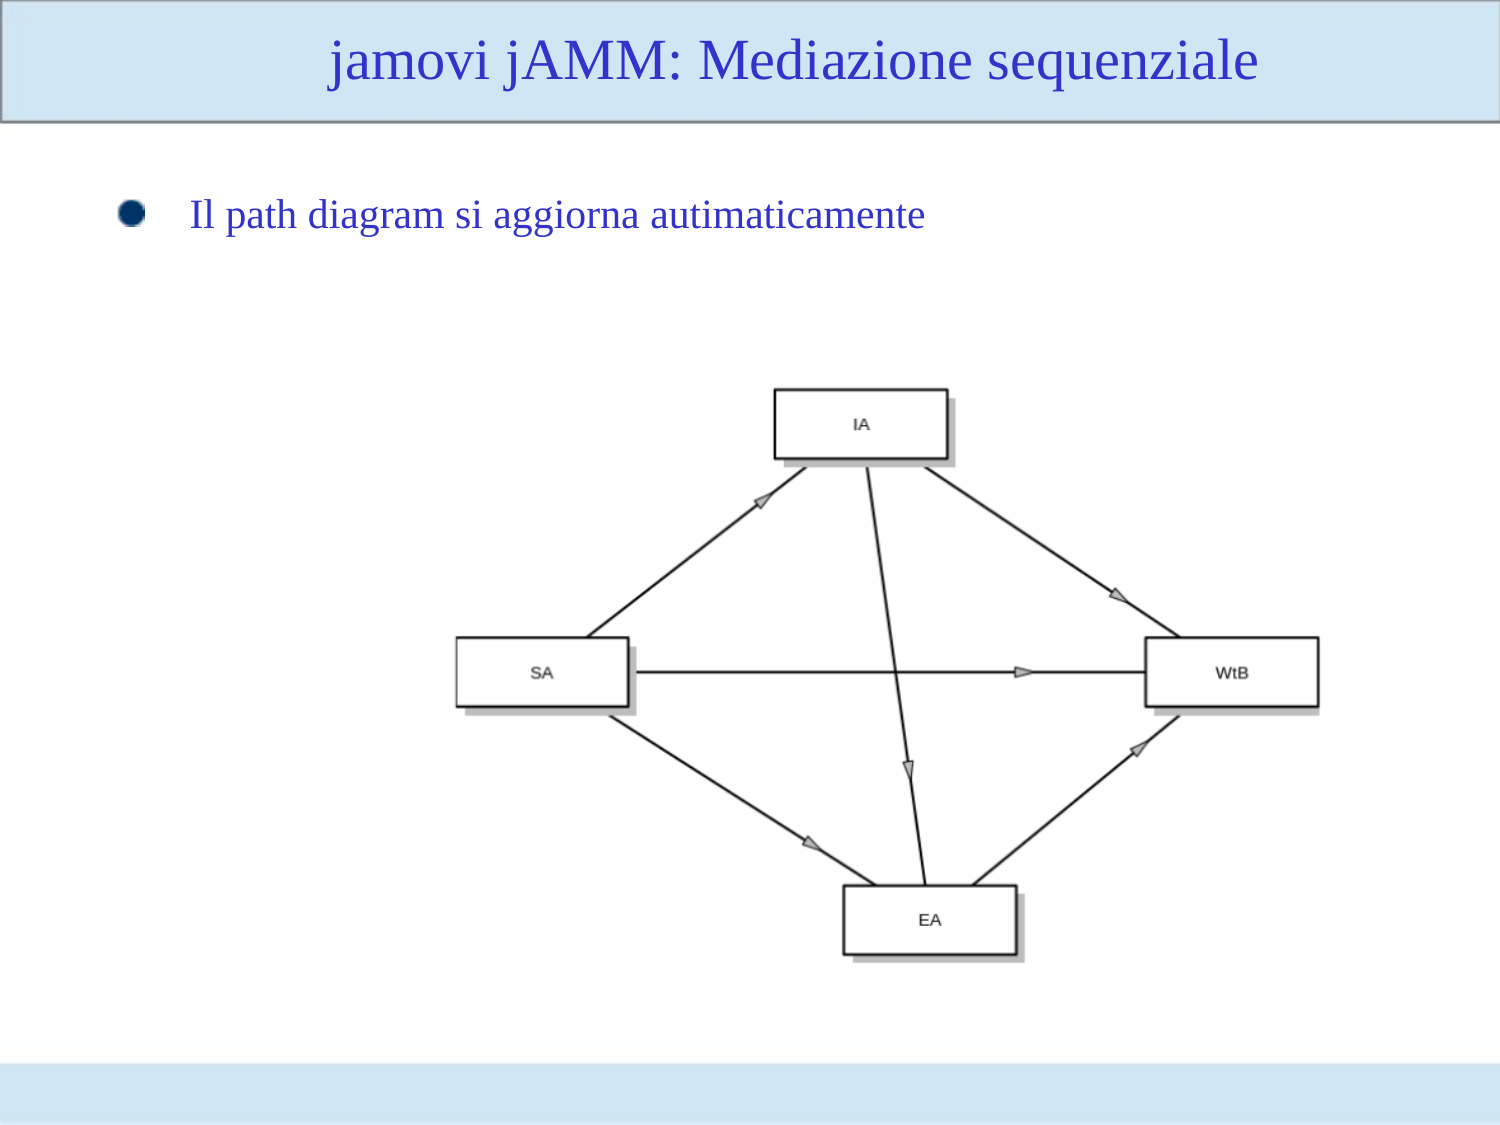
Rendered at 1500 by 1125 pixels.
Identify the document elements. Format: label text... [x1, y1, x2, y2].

title jamovi jAMM: Mediazione sequenziale [138, 0, 1451, 113]
text_box Il path diagram si aggiorna autimaticamente [99, 179, 1438, 245]
picture [0, 0, 1500, 1125]
